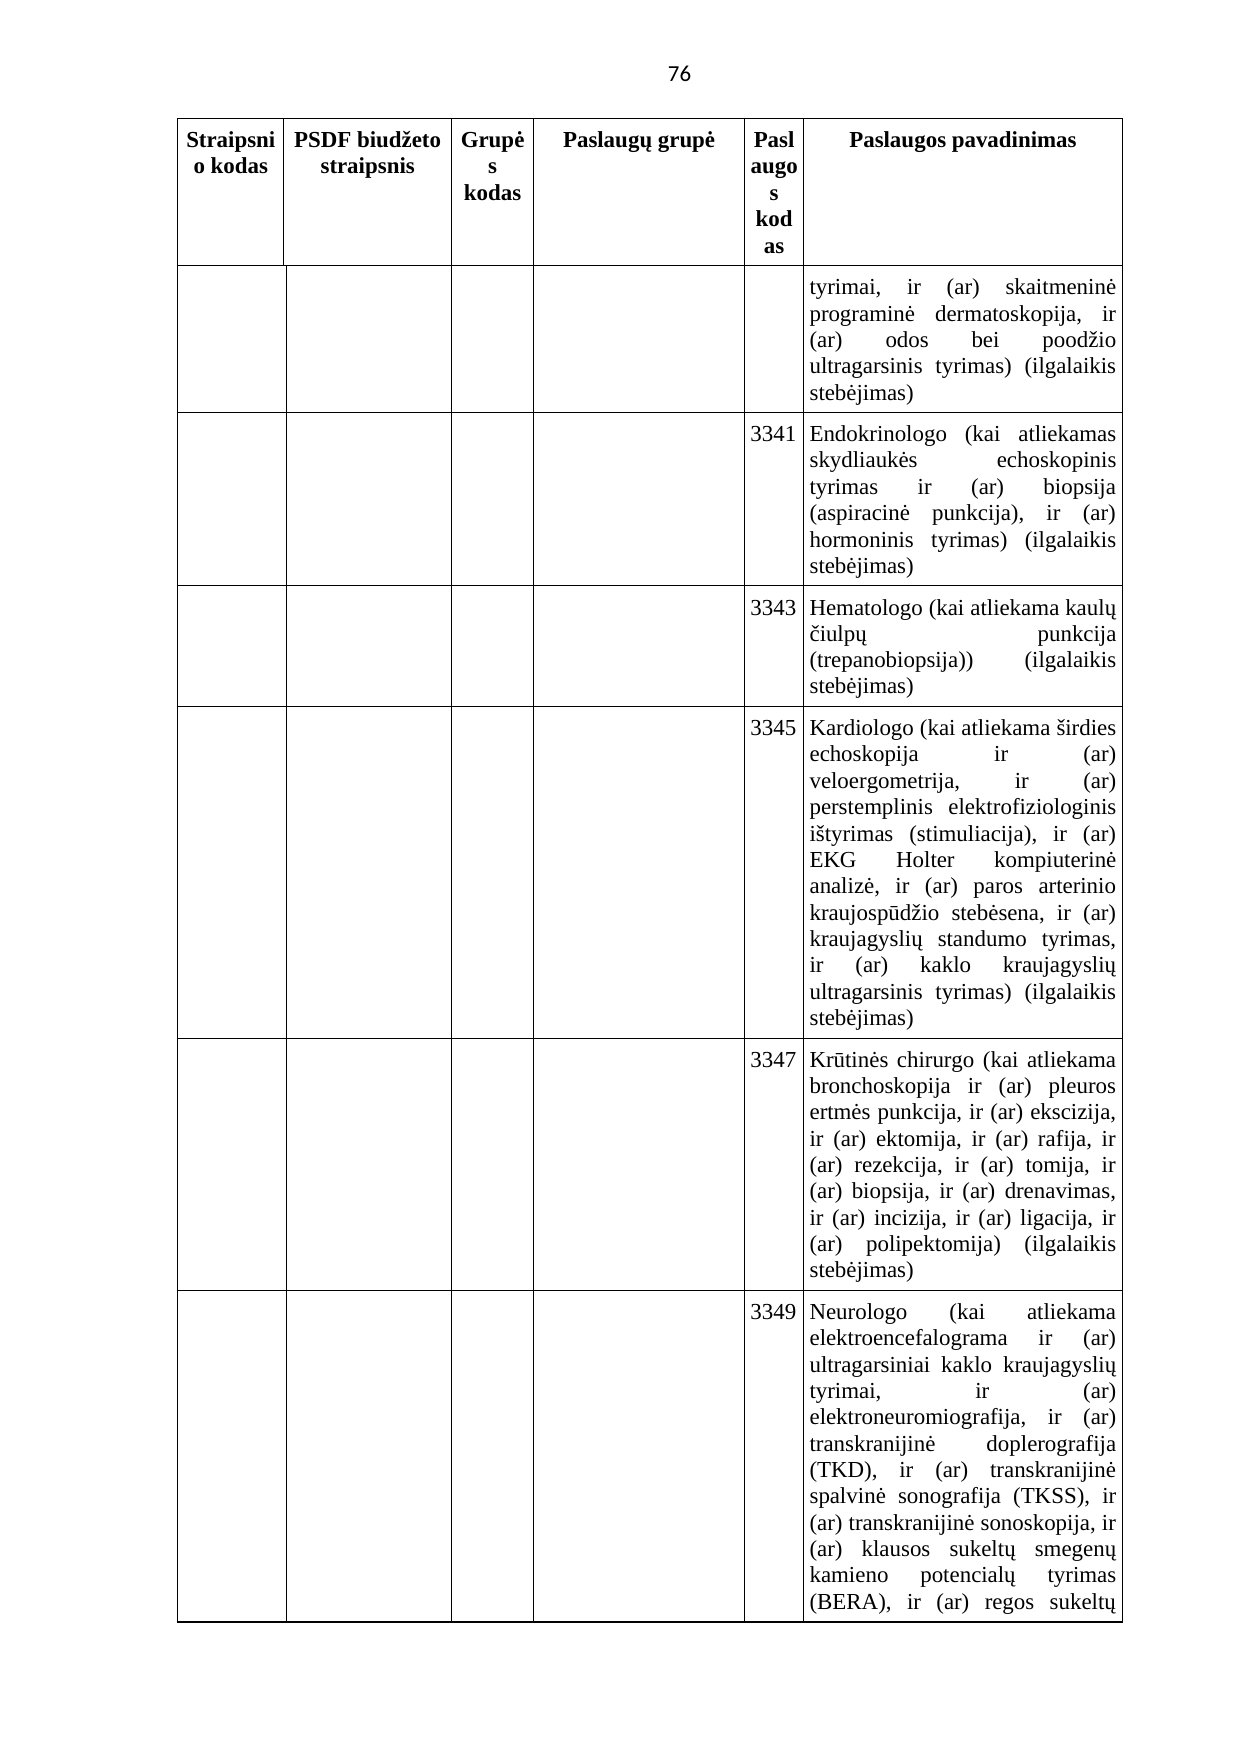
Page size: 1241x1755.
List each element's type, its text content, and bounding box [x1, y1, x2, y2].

table_header Straipsnio kodas [178, 119, 283, 265]
table_cell [178, 707, 286, 1037]
table_header Grupės kodas [452, 119, 533, 265]
table_cell Kardiologo (kai atliekama širdies echoskopija ir (ar) veloergometrija, ir (ar) perstemplinis elektrofiziologinis ištyrimas (stimuliacija), ir (ar) EKG Holter kompiuterinė analizė, ir (ar) paros arterinio kraujospūdžio stebėsena, ir (ar) kraujagyslių standumo tyrimas, ir (ar) kaklo kraujagyslių ultragarsinis tyrimas) (ilgalaikis stebėjimas) [804, 707, 1122, 1037]
table_cell 3349 [745, 1291, 803, 1621]
table_cell [452, 586, 533, 706]
table_cell [287, 266, 451, 412]
table_cell [287, 586, 451, 706]
table_cell [287, 1291, 451, 1621]
table_cell [452, 266, 533, 412]
table_cell [534, 707, 744, 1037]
table_cell [534, 1291, 744, 1621]
table_header Paslaugos pavadinimas [804, 119, 1122, 265]
table_header PSDF biudžeto straipsnis [284, 119, 451, 265]
table_cell [534, 1039, 744, 1290]
table_cell [452, 707, 533, 1037]
table_cell [178, 266, 286, 412]
table_cell [178, 413, 286, 585]
table_cell [287, 707, 451, 1037]
table_cell [178, 1039, 286, 1290]
table_cell Hematologo (kai atliekama kaulų čiulpų punkcija (trepanobiopsija)) (ilgalaikis stebėjimas) [804, 586, 1122, 706]
table_cell [534, 586, 744, 706]
table_cell [178, 586, 286, 706]
table_cell [452, 413, 533, 585]
table_cell [452, 1291, 533, 1621]
table_cell [534, 413, 744, 585]
table_cell 3343 [745, 586, 803, 706]
table_header Paslaugų grupė [534, 119, 744, 265]
table_cell Endokrinologo (kai atliekamas skydliaukės echoskopinis tyrimas ir (ar) biopsija (aspiracinė punkcija), ir (ar) hormoninis tyrimas) (ilgalaikis stebėjimas) [804, 413, 1122, 585]
table_cell [287, 413, 451, 585]
table_cell [745, 266, 803, 412]
table_cell [178, 1291, 286, 1621]
table_cell [287, 1039, 451, 1290]
table_cell 3345 [745, 707, 803, 1037]
table_cell Neurologo (kai atliekama elektroencefalograma ir (ar) ultragarsiniai kaklo kraujagyslių tyrimai, ir (ar) elektroneuromiografija, ir (ar) transkranijinė doplerografija (TKD), ir (ar) transkranijinė spalvinė sonografija (TKSS), ir (ar) transkranijinė sonoskopija, ir (ar) klausos sukeltų smegenų kamieno potencialų tyrimas (BERA), ir (ar) regos sukeltų [804, 1291, 1122, 1621]
table_cell 3347 [745, 1039, 803, 1290]
table_cell [534, 266, 744, 412]
table_header Paslaugos kodas [745, 119, 803, 265]
table_cell Krūtinės chirurgo (kai atliekama bronchoskopija ir (ar) pleuros ertmės punkcija, ir (ar) ekscizija, ir (ar) ektomija, ir (ar) rafija, ir (ar) rezekcija, ir (ar) tomija, ir (ar) biopsija, ir (ar) drenavimas, ir (ar) incizija, ir (ar) ligacija, ir (ar) polipektomija) (ilgalaikis stebėjimas) [804, 1039, 1122, 1290]
table_cell tyrimai, ir (ar) skaitmeninė programinė dermatoskopija, ir (ar) odos bei poodžio ultragarsinis tyrimas) (ilgalaikis stebėjimas) [804, 266, 1122, 412]
table_cell 3341 [745, 413, 803, 585]
table_cell [452, 1039, 533, 1290]
